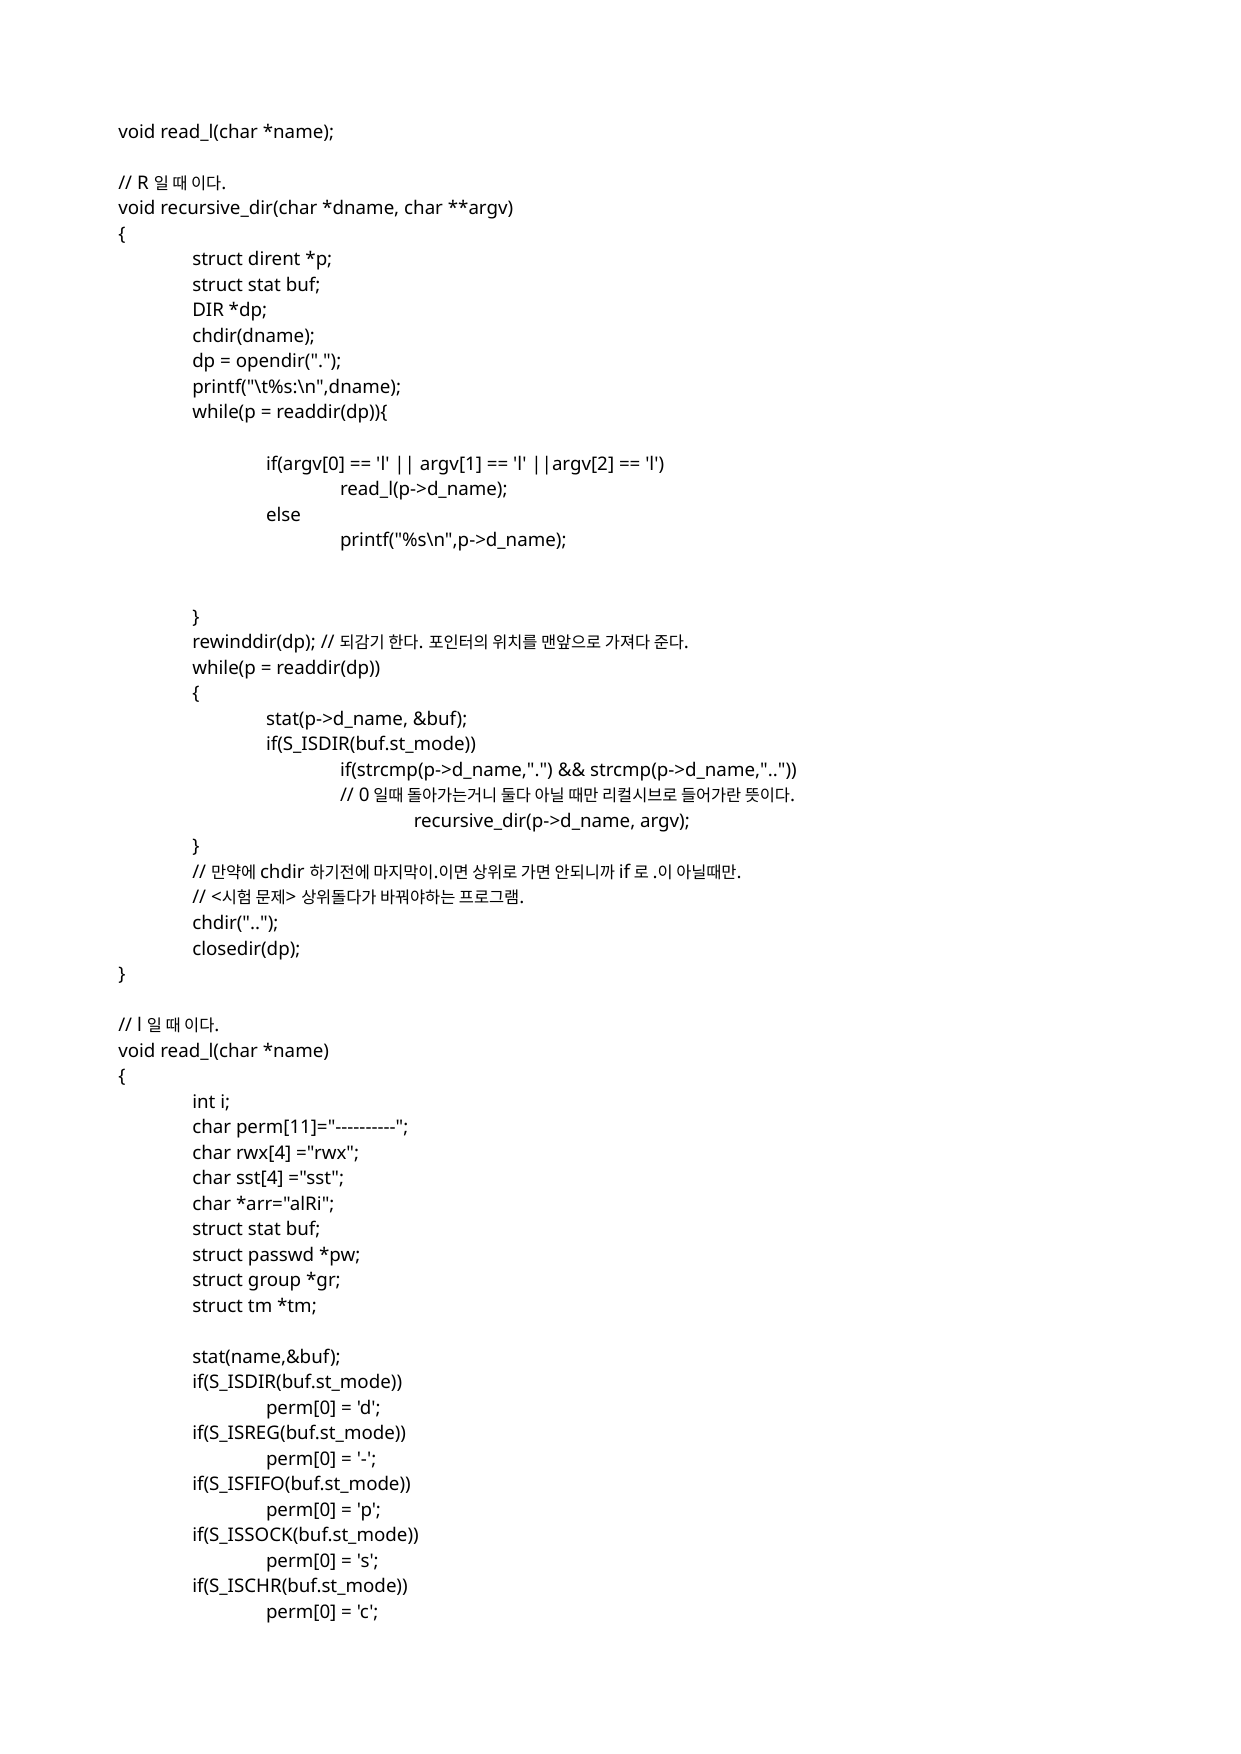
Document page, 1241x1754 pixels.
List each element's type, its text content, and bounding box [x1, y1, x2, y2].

text void read_l(char *name); [118, 118, 1122, 144]
text if(S_ISDIR(buf.st_mode)) [118, 731, 1122, 756]
text perm[0] = '-'; [118, 1445, 1122, 1471]
text chdir(".."); [118, 909, 1122, 935]
text while(p = readdir(dp)) [118, 654, 1122, 679]
text perm[0] = 'd'; [118, 1394, 1122, 1420]
text if(S_ISCHR(buf.st_mode)) [118, 1573, 1122, 1598]
text closedir(dp); [118, 935, 1122, 960]
text struct group *gr; [118, 1267, 1122, 1292]
text // 0일때 돌아가는거니 둘다 아닐 때만 리컬시브로 들어가란 뜻이다. [118, 782, 1122, 807]
text struct dirent *p; [118, 246, 1122, 271]
text recursive_dir(p->d_name, argv); [118, 807, 1122, 833]
text printf("\t%s:\n",dname); [118, 373, 1122, 399]
text } [118, 960, 1122, 986]
text DIR *dp; [118, 297, 1122, 322]
text while(p = readdir(dp)){ [118, 399, 1122, 424]
text { [118, 1062, 1122, 1088]
text printf("%s\n",p->d_name); [118, 526, 1122, 552]
text rewinddir(dp); // 되감기 한다. 포인터의 위치를 맨앞으로 가져다 준다. [118, 628, 1122, 654]
text if(S_ISSOCK(buf.st_mode)) [118, 1522, 1122, 1547]
text int i; [118, 1088, 1122, 1113]
text char sst[4] ="sst"; [118, 1164, 1122, 1190]
text char *arr="alRi"; [118, 1190, 1122, 1216]
text } [118, 603, 1122, 628]
text char perm[11]="----------"; [118, 1113, 1122, 1139]
text char rwx[4] ="rwx"; [118, 1139, 1122, 1164]
text if(S_ISFIFO(buf.st_mode)) [118, 1471, 1122, 1496]
text if(S_ISREG(buf.st_mode)) [118, 1420, 1122, 1445]
text perm[0] = 's'; [118, 1547, 1122, 1573]
text stat(p->d_name, &buf); [118, 705, 1122, 731]
text void read_l(char *name) [118, 1037, 1122, 1062]
text } [118, 833, 1122, 858]
text read_l(p->d_name); [118, 475, 1122, 501]
text perm[0] = 'c'; [118, 1598, 1122, 1624]
text struct tm *tm; [118, 1292, 1122, 1318]
text struct passwd *pw; [118, 1241, 1122, 1267]
text if(strcmp(p->d_name,".") && strcmp(p->d_name,"..")) [118, 756, 1122, 782]
text perm[0] = 'p'; [118, 1496, 1122, 1522]
text // 만약에 chdir 하기전에 마지막이.이면 상위로 가면 안되니까 if로 .이 아닐때만. [118, 858, 1122, 884]
text // <시험 문제> 상위돌다가 바꿔야하는 프로그램. [118, 884, 1122, 909]
text stat(name,&buf); [118, 1343, 1122, 1369]
text dp = opendir("."); [118, 348, 1122, 373]
text if(S_ISDIR(buf.st_mode)) [118, 1369, 1122, 1394]
text // l 일 때 이다. [118, 1011, 1122, 1037]
text // R 일 때 이다. [118, 169, 1122, 195]
text if(argv[0] == 'l' || argv[1] == 'l' ||argv[2] == 'l') [118, 450, 1122, 475]
text { [118, 679, 1122, 705]
text else [118, 501, 1122, 526]
text chdir(dname); [118, 322, 1122, 348]
text void recursive_dir(char *dname, char **argv) [118, 195, 1122, 220]
text struct stat buf; [118, 271, 1122, 297]
text struct stat buf; [118, 1216, 1122, 1241]
text { [118, 220, 1122, 246]
